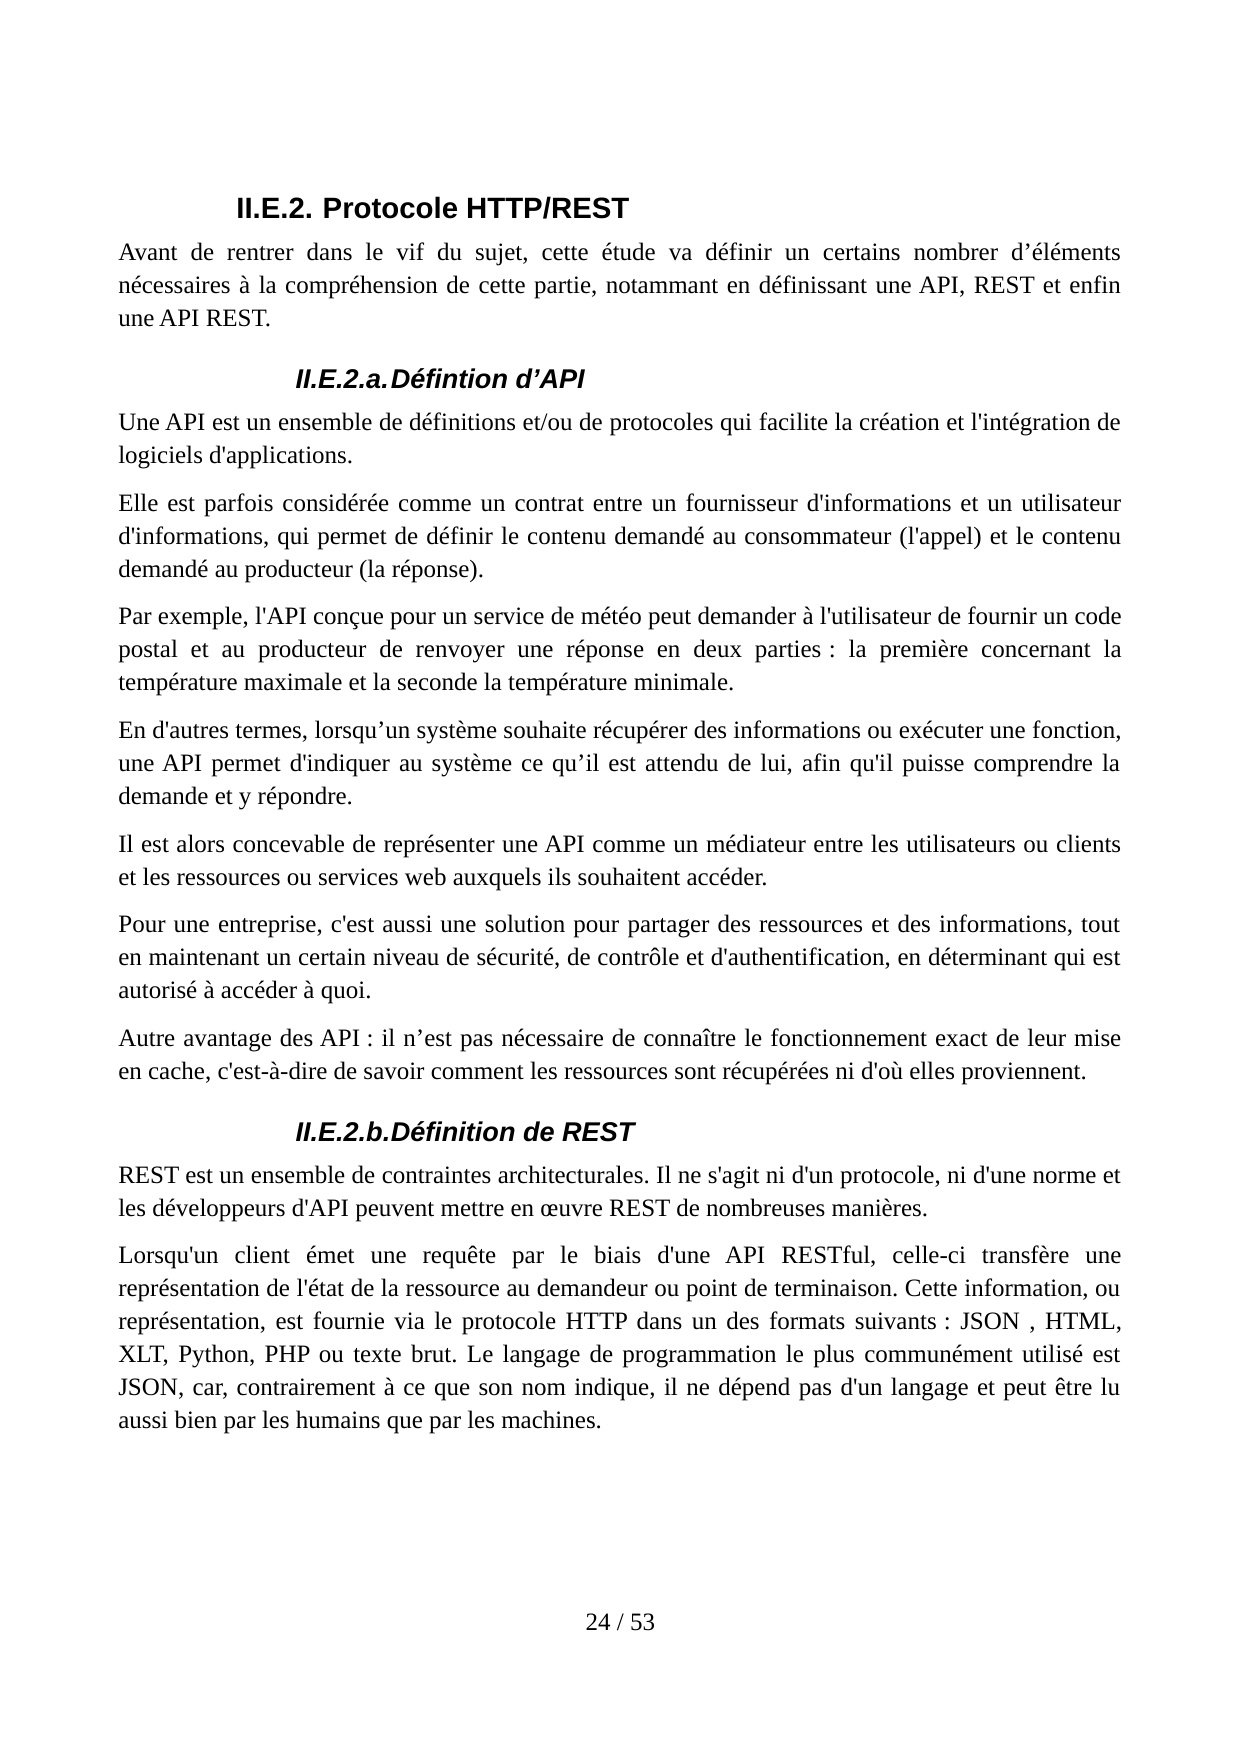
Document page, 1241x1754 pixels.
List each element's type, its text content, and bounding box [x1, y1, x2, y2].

text Par exemple, l'API conçue pour un service de météo peut demander à l'utilisateur de fournir un code postal et au producteur de renvoyer une réponse en deux parties : la première concernant la température maximale et la seconde la température minimale. [118, 601, 1122, 696]
subtitle Définition de REST [118, 1116, 1122, 1147]
text Il est alors concevable de représenter une API comme un médiateur entre les utilisateurs ou clients et les ressources ou services web auxquels ils souhaitent accéder. [118, 829, 1122, 890]
text Autre avantage des API : il n’est pas nécessaire de connaître le fonctionnement exact de leur mise en cache, c'est-à-dire de savoir comment les ressources sont récupérées ni d'où elles proviennent. [118, 1023, 1122, 1085]
text REST est un ensemble de contraintes architecturales. Il ne s'agit ni d'un protocole, ni d'une norme et les développeurs d'API peuvent mettre en œuvre REST de nombreuses manières. [118, 1160, 1122, 1222]
text Pour une entreprise, c'est aussi une solution pour partager des ressources et des informations, tout en maintenant un certain niveau de sécurité, de contrôle et d'authentification, en déterminant qui est autorisé à accéder à quoi. [118, 909, 1122, 1004]
text Elle est parfois considérée comme un contrat entre un fournisseur d'informations et un utilisateur d'informations, qui permet de définir le contenu demandé au consommateur (l'appel) et le contenu demandé au producteur (la réponse). [118, 488, 1122, 582]
subtitle Défintion d’API [118, 363, 1122, 394]
text En d'autres termes, lorsqu’un système souhaite récupérer des informations ou exécuter une fonction, une API permet d'indiquer au système ce qu’il est attendu de lui, afin qu'il puisse comprendre la demande et y répondre. [118, 715, 1122, 810]
text Une API est un ensemble de définitions et/ou de protocoles qui facilite la création et l'intégration de logiciels d'applications. [118, 407, 1122, 469]
text Avant de rentrer dans le vif du sujet, cette étude va définir un certains nombrer d’éléments nécessaires à la compréhension de cette partie, notammant en définissant une API, REST et enfin une API REST. [118, 237, 1122, 332]
subtitle Protocole HTTP/REST [118, 191, 1122, 225]
text Lorsqu'un client émet une requête par le biais d'une API RESTful, celle-ci transfère une représentation de l'état de la ressource au demandeur ou point de terminaison. Cette information, ou représentation, est fournie via le protocole HTTP dans un des formats suivants : JSON , HTML, XLT, Python, PHP ou texte brut. Le langage de programmation le plus communément utilisé est JSON, car, contrairement à ce que son nom indique, il ne dépend pas d'un langage et peut être lu aussi bien par les humains que par les machines. [118, 1240, 1122, 1434]
